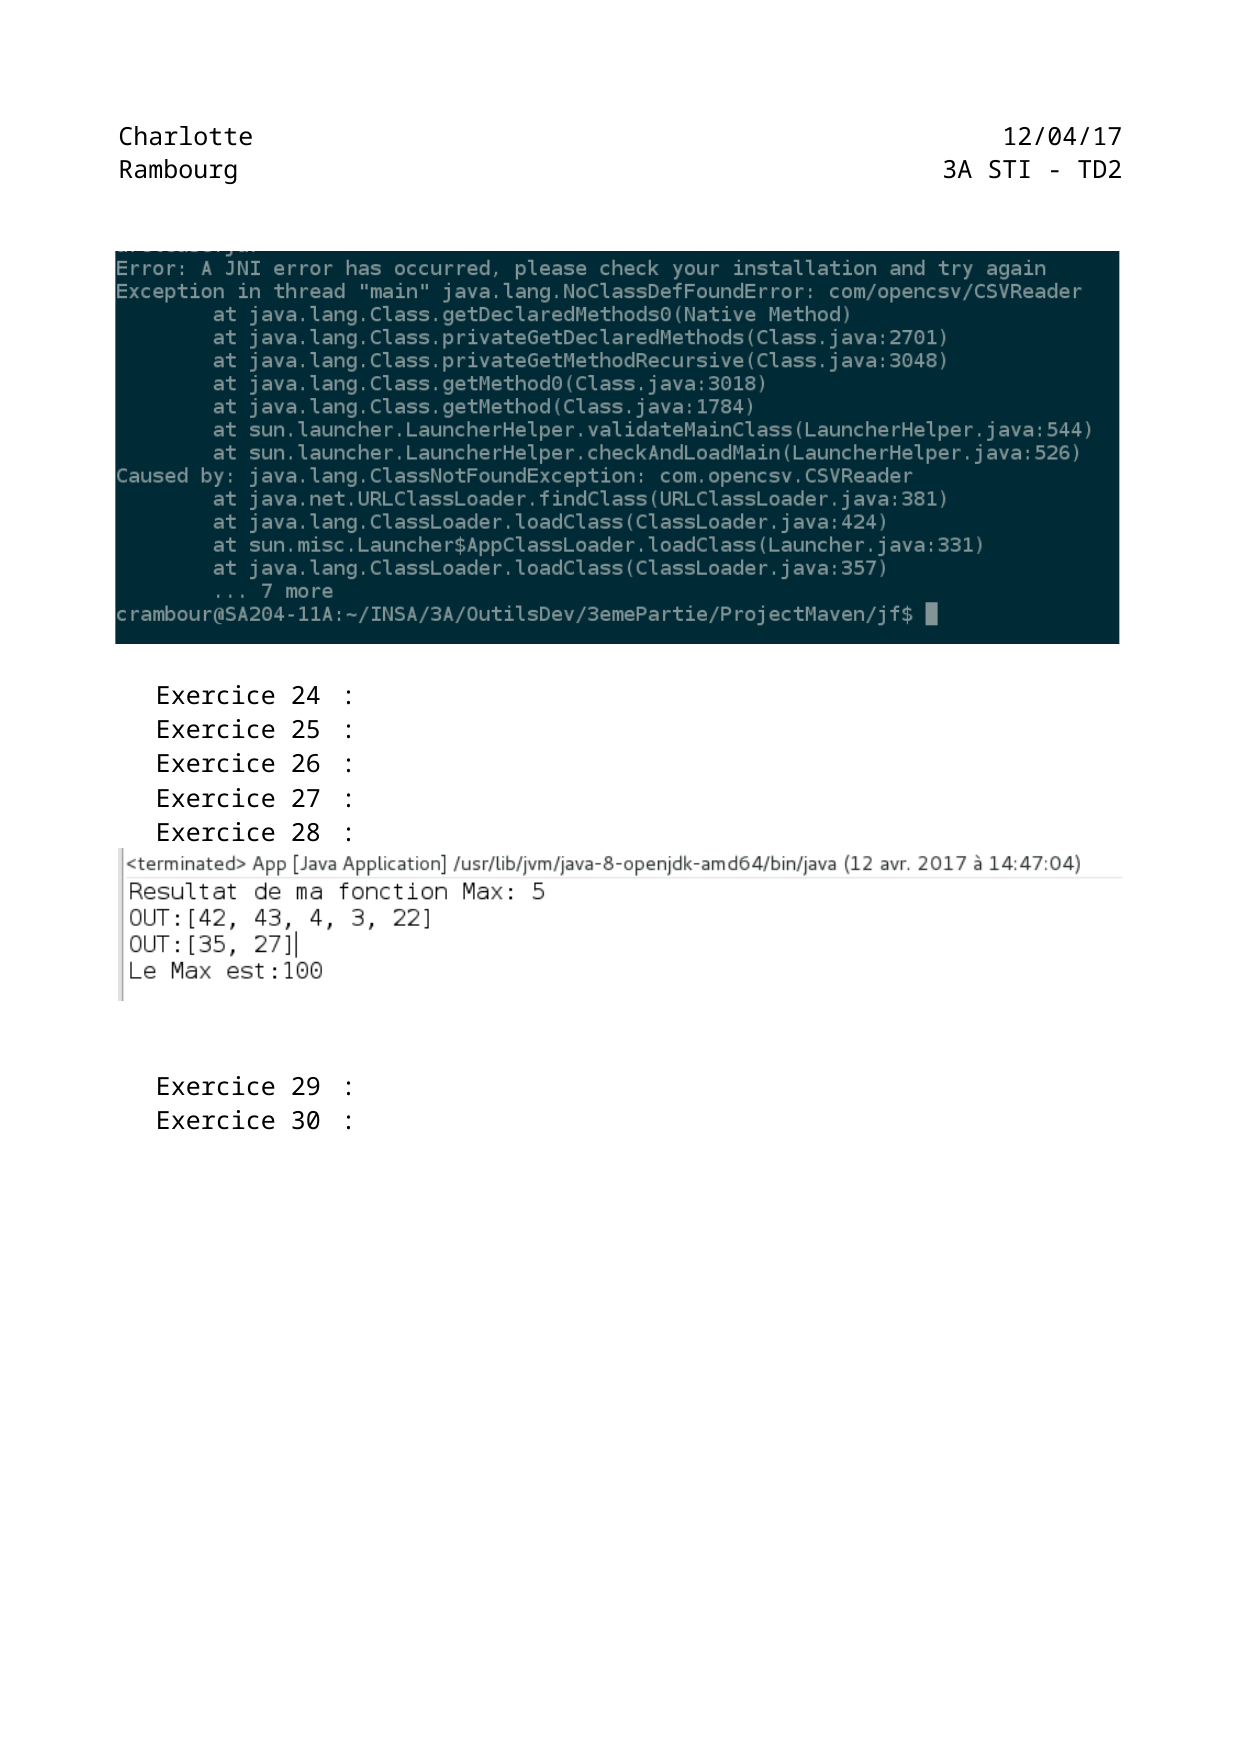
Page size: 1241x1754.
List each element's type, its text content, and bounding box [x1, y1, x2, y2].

picture [806, 495, 815, 505]
picture [770, 329, 778, 344]
picture [637, 288, 646, 298]
picture [504, 400, 513, 413]
picture [420, 607, 428, 623]
picture [287, 311, 296, 321]
picture [251, 426, 259, 436]
picture [746, 449, 755, 459]
picture [226, 354, 235, 367]
picture [347, 426, 355, 436]
picture [711, 357, 718, 367]
picture [263, 357, 272, 367]
picture [613, 610, 634, 620]
picture [263, 495, 272, 505]
list : [156, 746, 1122, 780]
picture [686, 380, 694, 390]
picture [661, 541, 670, 551]
picture [371, 330, 380, 344]
picture [649, 446, 658, 459]
picture [734, 334, 743, 344]
picture [480, 541, 489, 556]
picture [516, 449, 525, 459]
picture [553, 311, 561, 321]
picture [553, 560, 561, 574]
picture [323, 564, 332, 574]
picture [553, 354, 561, 367]
picture [432, 265, 441, 275]
picture [240, 288, 247, 298]
picture [275, 311, 283, 321]
picture [323, 472, 332, 482]
picture [782, 357, 791, 367]
picture [613, 357, 622, 367]
picture [782, 288, 791, 298]
picture [649, 560, 657, 574]
picture [408, 491, 415, 505]
picture [661, 472, 669, 482]
picture [760, 288, 767, 298]
picture [468, 538, 477, 551]
picture [458, 357, 465, 367]
picture [698, 449, 706, 459]
picture [468, 560, 477, 574]
picture [371, 426, 380, 436]
picture [794, 518, 803, 528]
picture [915, 354, 924, 367]
picture [699, 400, 706, 413]
picture [408, 265, 415, 275]
picture [529, 445, 536, 459]
picture [746, 564, 755, 574]
picture [625, 311, 634, 321]
picture [168, 265, 175, 275]
picture [408, 423, 416, 436]
picture [927, 449, 936, 463]
picture [589, 518, 598, 528]
picture [565, 265, 574, 275]
picture [915, 260, 924, 275]
picture [263, 472, 272, 482]
picture [335, 518, 344, 528]
picture [541, 426, 549, 440]
picture [710, 607, 718, 623]
picture [275, 403, 284, 413]
picture [879, 426, 888, 436]
picture [202, 261, 211, 275]
picture [891, 446, 900, 459]
picture [275, 449, 284, 459]
picture [879, 495, 888, 505]
picture [891, 265, 900, 275]
picture [589, 469, 598, 482]
picture [1036, 265, 1045, 275]
picture [698, 561, 706, 574]
picture [746, 495, 755, 505]
picture [541, 491, 548, 505]
picture [178, 468, 187, 482]
picture [226, 446, 235, 459]
picture [251, 357, 256, 371]
picture [371, 307, 380, 321]
picture [553, 472, 560, 482]
picture [818, 311, 827, 321]
picture [649, 514, 657, 528]
picture [867, 607, 875, 623]
picture [867, 357, 876, 367]
picture [335, 541, 343, 551]
picture [541, 518, 549, 528]
picture [855, 445, 864, 459]
picture [301, 288, 308, 298]
picture [323, 288, 332, 298]
list : [156, 1069, 1122, 1103]
picture [577, 307, 586, 321]
picture [325, 265, 332, 275]
picture [287, 472, 296, 482]
picture [613, 403, 622, 413]
picture [468, 445, 477, 459]
picture [444, 607, 453, 620]
picture [893, 426, 900, 436]
picture [831, 357, 836, 371]
picture [553, 331, 561, 344]
picture [806, 306, 815, 321]
picture [649, 426, 658, 436]
picture [263, 518, 272, 528]
picture [722, 518, 731, 528]
picture [637, 354, 647, 367]
picture [794, 607, 803, 620]
picture [602, 472, 610, 482]
picture [711, 426, 719, 436]
picture [673, 564, 682, 574]
picture [770, 472, 779, 482]
picture [444, 380, 453, 394]
picture [142, 610, 151, 620]
picture [311, 288, 320, 298]
picture [468, 265, 477, 275]
picture [323, 518, 332, 528]
picture [589, 334, 597, 344]
picture [383, 541, 392, 551]
picture [661, 518, 670, 528]
picture [939, 288, 948, 298]
picture [408, 446, 416, 459]
picture [311, 352, 319, 367]
picture [528, 541, 537, 551]
picture [347, 380, 356, 394]
picture [915, 426, 924, 436]
picture [710, 449, 719, 459]
picture [710, 472, 719, 482]
picture [855, 561, 864, 574]
picture [371, 541, 380, 551]
picture [734, 472, 743, 482]
picture [818, 541, 826, 551]
picture [843, 561, 851, 574]
picture [951, 288, 960, 298]
picture [444, 288, 449, 302]
picture [710, 377, 719, 390]
picture [529, 260, 536, 275]
picture [528, 354, 537, 367]
picture [432, 515, 441, 528]
picture [964, 265, 972, 279]
picture [541, 541, 549, 551]
picture [637, 306, 646, 321]
picture [649, 403, 658, 413]
picture [881, 449, 888, 459]
picture [323, 357, 332, 367]
picture [806, 260, 814, 275]
picture [770, 538, 779, 551]
picture [673, 445, 682, 459]
picture [698, 357, 706, 367]
picture [710, 537, 717, 551]
picture [384, 399, 391, 413]
picture [712, 265, 718, 275]
picture [698, 515, 706, 528]
picture [1025, 265, 1032, 275]
picture [625, 265, 634, 275]
picture [347, 334, 356, 348]
picture [190, 610, 199, 620]
picture [516, 468, 525, 482]
picture [251, 380, 256, 394]
picture [843, 426, 851, 436]
picture [903, 449, 912, 459]
picture [468, 514, 477, 528]
picture [480, 495, 489, 505]
picture [734, 560, 743, 574]
picture [577, 288, 586, 298]
picture [275, 564, 283, 574]
picture [311, 329, 319, 344]
picture [710, 491, 717, 505]
list : [156, 780, 1122, 814]
picture [565, 515, 574, 528]
picture [287, 564, 296, 574]
picture [1024, 426, 1033, 436]
picture [311, 495, 320, 505]
picture [830, 426, 839, 436]
picture [577, 472, 586, 486]
picture [735, 265, 742, 275]
picture [504, 446, 513, 459]
picture [565, 472, 574, 482]
picture [686, 537, 694, 551]
picture [214, 311, 223, 321]
picture [323, 541, 332, 551]
picture [710, 288, 719, 298]
picture [239, 607, 247, 620]
picture [347, 564, 356, 579]
picture [867, 561, 876, 574]
picture [735, 377, 743, 390]
picture [794, 357, 803, 367]
picture [843, 469, 852, 482]
picture [480, 288, 489, 298]
picture [492, 357, 501, 367]
picture [577, 357, 586, 367]
picture [649, 260, 657, 275]
picture [432, 426, 441, 436]
picture [589, 426, 598, 436]
picture [541, 607, 549, 620]
picture [468, 495, 477, 505]
picture [685, 265, 694, 275]
picture [287, 587, 308, 597]
picture [673, 518, 682, 528]
picture [627, 541, 634, 551]
picture [528, 469, 537, 482]
picture [154, 472, 163, 482]
picture [300, 607, 308, 620]
picture [637, 515, 646, 528]
picture [673, 283, 681, 298]
picture [1048, 446, 1057, 459]
picture [966, 426, 972, 436]
picture [132, 610, 139, 620]
picture [927, 422, 935, 436]
picture [734, 283, 743, 298]
picture [879, 610, 884, 625]
picture [988, 284, 996, 298]
picture [218, 608, 223, 619]
picture [734, 541, 743, 551]
picture [347, 449, 355, 459]
picture [953, 265, 960, 274]
picture [456, 539, 464, 546]
picture [601, 445, 610, 459]
picture [373, 607, 380, 620]
picture [891, 606, 899, 620]
picture [504, 283, 512, 298]
picture [734, 446, 743, 459]
picture [565, 400, 574, 413]
picture [553, 514, 561, 528]
picture [794, 491, 803, 505]
picture [577, 560, 584, 574]
picture [627, 334, 634, 344]
picture [770, 495, 779, 505]
picture [214, 495, 223, 505]
picture [746, 610, 755, 620]
picture [806, 449, 815, 459]
picture [589, 311, 598, 321]
picture [238, 261, 247, 275]
picture [988, 265, 996, 275]
picture [384, 468, 391, 482]
picture [436, 469, 441, 482]
picture [408, 380, 416, 390]
picture [915, 445, 923, 459]
picture [806, 423, 815, 436]
picture [806, 607, 815, 620]
picture [661, 380, 670, 390]
picture [287, 495, 296, 505]
picture [420, 449, 429, 459]
picture [504, 538, 513, 551]
picture [772, 288, 779, 298]
picture [736, 610, 743, 620]
picture [613, 288, 622, 298]
picture [541, 449, 549, 463]
picture [226, 607, 235, 620]
picture [734, 423, 743, 436]
picture [1060, 423, 1069, 436]
picture [214, 357, 223, 367]
picture [685, 492, 694, 505]
picture [396, 357, 404, 367]
picture [589, 541, 598, 551]
picture [408, 357, 416, 367]
picture [565, 495, 574, 505]
picture [541, 357, 549, 367]
picture [734, 357, 743, 367]
picture [698, 288, 706, 298]
picture [710, 564, 719, 574]
picture [830, 449, 839, 459]
picture [939, 449, 948, 459]
picture [408, 564, 416, 574]
picture [722, 472, 731, 486]
picture [154, 265, 163, 275]
picture [589, 449, 597, 459]
picture [855, 515, 864, 528]
picture [698, 311, 706, 321]
picture [275, 380, 284, 390]
picture [687, 610, 694, 620]
picture [516, 606, 524, 620]
picture [118, 848, 1123, 1001]
picture [686, 518, 694, 528]
picture [589, 492, 598, 505]
picture [323, 495, 332, 505]
picture [939, 261, 948, 275]
picture [154, 288, 163, 298]
picture [953, 449, 960, 459]
picture [794, 260, 802, 275]
picture [214, 541, 223, 551]
picture [154, 606, 175, 620]
picture [311, 306, 319, 321]
picture [289, 265, 296, 275]
picture [504, 495, 513, 505]
picture [722, 330, 731, 344]
picture [818, 426, 827, 436]
picture [782, 610, 790, 620]
picture [408, 288, 417, 298]
picture [626, 426, 634, 436]
picture [408, 472, 416, 482]
picture [226, 400, 235, 413]
picture [480, 564, 489, 574]
picture [468, 377, 477, 390]
picture [214, 518, 223, 528]
picture [468, 469, 477, 482]
picture [480, 518, 489, 528]
picture [649, 357, 658, 367]
picture [204, 610, 211, 620]
picture [903, 423, 912, 436]
picture [214, 288, 223, 298]
picture [637, 607, 646, 620]
picture [480, 400, 489, 413]
picture [577, 491, 586, 505]
picture [468, 288, 477, 298]
picture [226, 377, 235, 390]
picture [263, 449, 272, 459]
picture [287, 518, 296, 528]
picture [287, 283, 296, 298]
picture [446, 265, 453, 275]
picture [456, 449, 464, 459]
picture [685, 446, 694, 459]
picture [806, 541, 815, 551]
picture [807, 564, 815, 574]
picture [504, 472, 513, 482]
picture [323, 587, 332, 597]
picture [516, 376, 525, 390]
picture [371, 400, 380, 413]
picture [456, 492, 465, 505]
picture [275, 607, 284, 620]
picture [577, 265, 586, 275]
picture [339, 357, 344, 367]
picture [674, 607, 682, 620]
picture [685, 284, 694, 298]
picture [396, 541, 404, 551]
picture [528, 518, 537, 528]
picture [371, 377, 380, 390]
picture [613, 334, 622, 344]
picture [528, 311, 537, 321]
picture [178, 610, 187, 620]
picture [420, 357, 429, 367]
picture [673, 492, 683, 505]
picture [565, 538, 574, 551]
picture [661, 403, 670, 413]
picture [758, 610, 764, 625]
picture [673, 541, 682, 551]
picture [698, 538, 706, 551]
picture [166, 288, 175, 302]
picture [469, 357, 477, 367]
picture [339, 311, 344, 321]
picture [323, 334, 332, 344]
picture [444, 426, 453, 436]
picture [577, 514, 585, 528]
picture [903, 608, 911, 615]
picture [251, 334, 256, 348]
picture [301, 265, 308, 275]
picture [275, 518, 283, 528]
picture [494, 518, 501, 528]
picture [528, 330, 537, 344]
picture [480, 307, 489, 321]
picture [601, 564, 610, 574]
picture [964, 284, 972, 300]
picture [492, 403, 501, 413]
picture [867, 334, 876, 344]
picture [444, 564, 453, 574]
picture [432, 495, 441, 505]
picture [661, 449, 670, 459]
picture [468, 422, 477, 436]
picture [492, 334, 501, 344]
picture [577, 399, 584, 413]
picture [698, 329, 706, 344]
picture [299, 445, 307, 459]
picture [516, 399, 525, 413]
picture [661, 330, 670, 344]
picture [1024, 288, 1033, 298]
picture [796, 288, 803, 297]
picture [456, 546, 465, 551]
picture [625, 288, 634, 298]
picture [516, 560, 524, 574]
picture [456, 426, 464, 436]
picture [505, 610, 513, 620]
picture [360, 607, 368, 622]
picture [1036, 446, 1045, 459]
picture [444, 472, 453, 482]
picture [758, 265, 767, 275]
picture [867, 472, 876, 482]
picture [335, 449, 344, 459]
picture [420, 495, 429, 505]
picture [214, 334, 223, 344]
picture [408, 607, 416, 620]
picture [613, 422, 621, 436]
picture [1000, 426, 1009, 436]
picture [456, 607, 465, 623]
picture [589, 375, 597, 390]
picture [746, 311, 755, 321]
picture [458, 265, 465, 275]
picture [855, 265, 864, 275]
picture [311, 468, 319, 482]
picture [494, 426, 501, 436]
picture [951, 538, 960, 551]
picture [879, 541, 884, 556]
picture [528, 380, 537, 390]
picture [758, 426, 767, 436]
picture [408, 541, 415, 551]
picture [770, 352, 778, 367]
picture [685, 472, 695, 482]
picture [673, 472, 682, 482]
picture [384, 352, 391, 367]
picture [1012, 426, 1021, 436]
picture [685, 423, 694, 436]
picture [601, 518, 610, 528]
picture [855, 288, 865, 298]
picture [1012, 449, 1021, 459]
picture [661, 288, 670, 298]
picture [504, 354, 513, 367]
picture [782, 311, 791, 321]
picture [601, 329, 609, 344]
picture [1012, 265, 1021, 275]
picture [420, 472, 429, 482]
picture [601, 308, 610, 321]
picture [710, 518, 719, 528]
picture [480, 334, 489, 344]
picture [589, 403, 598, 413]
picture [528, 610, 537, 620]
picture [420, 380, 429, 390]
picture [831, 334, 836, 348]
picture [613, 306, 622, 321]
picture [323, 380, 332, 390]
picture [891, 354, 900, 367]
picture [347, 403, 356, 417]
picture [891, 541, 900, 551]
picture [214, 426, 223, 436]
picture [396, 380, 404, 390]
picture [1060, 288, 1069, 298]
picture [226, 331, 235, 344]
picture [251, 403, 256, 417]
picture [311, 514, 319, 528]
picture [480, 377, 489, 390]
picture [251, 288, 259, 298]
picture [456, 469, 465, 482]
picture [565, 307, 574, 321]
picture [601, 283, 609, 298]
picture [698, 265, 706, 275]
picture [275, 426, 284, 436]
picture [359, 265, 368, 275]
picture [339, 334, 344, 344]
picture [118, 610, 125, 620]
picture [516, 426, 525, 436]
picture [782, 426, 791, 436]
picture [843, 515, 851, 528]
picture [857, 541, 863, 551]
picture [939, 426, 948, 440]
picture [710, 400, 718, 413]
picture [263, 380, 272, 390]
picture [625, 380, 634, 390]
picture [988, 426, 993, 440]
picture [214, 449, 223, 459]
picture [673, 357, 682, 367]
picture [601, 265, 609, 275]
picture [746, 377, 755, 390]
picture [867, 515, 876, 528]
picture [855, 610, 864, 620]
picture [637, 422, 646, 436]
picture [746, 472, 755, 482]
picture [758, 492, 767, 505]
picture [359, 445, 368, 459]
picture [383, 560, 391, 574]
picture [759, 449, 767, 459]
picture [649, 284, 658, 298]
picture [760, 518, 767, 528]
picture [480, 449, 489, 459]
picture [806, 357, 815, 367]
picture [251, 472, 256, 486]
picture [915, 541, 924, 551]
picture [226, 261, 233, 275]
picture [927, 354, 936, 367]
picture [637, 561, 646, 574]
picture [903, 288, 912, 298]
picture [843, 495, 848, 510]
picture [774, 449, 779, 459]
picture [1000, 265, 1009, 279]
picture [432, 469, 436, 482]
picture [625, 449, 633, 459]
picture [905, 472, 912, 482]
picture [444, 518, 453, 528]
picture [420, 537, 429, 551]
picture [214, 564, 223, 574]
picture [263, 584, 271, 597]
picture [830, 288, 838, 298]
picture [528, 403, 537, 413]
picture [432, 449, 441, 459]
list : [156, 814, 1122, 848]
picture [251, 449, 259, 459]
picture [371, 265, 380, 275]
picture [867, 449, 876, 459]
picture [263, 334, 272, 344]
picture [601, 426, 610, 436]
picture [674, 265, 682, 279]
picture [965, 538, 972, 551]
picture [734, 514, 743, 528]
picture [1048, 423, 1057, 436]
picture [698, 492, 706, 505]
picture [492, 491, 501, 505]
picture [577, 334, 586, 344]
picture [516, 514, 524, 528]
picture [649, 311, 658, 321]
picture [613, 495, 622, 505]
picture [311, 426, 320, 436]
picture [420, 311, 429, 321]
picture [903, 541, 912, 551]
picture [903, 492, 912, 505]
picture [867, 495, 876, 505]
picture [251, 518, 256, 533]
picture [396, 518, 404, 528]
picture [782, 564, 788, 579]
list : [156, 678, 1122, 712]
picture [688, 357, 694, 367]
picture [323, 449, 328, 459]
picture [661, 564, 670, 574]
picture [673, 426, 682, 436]
picture [408, 403, 416, 413]
picture [567, 449, 574, 459]
picture [444, 449, 453, 459]
picture [553, 377, 561, 390]
picture [821, 495, 827, 505]
picture [263, 426, 272, 436]
picture [420, 426, 429, 436]
picture [734, 311, 743, 321]
picture [494, 449, 501, 459]
picture [915, 330, 924, 344]
picture [492, 380, 501, 390]
picture [132, 265, 139, 275]
picture [396, 403, 404, 413]
picture [758, 472, 766, 482]
picture [313, 587, 320, 597]
picture [577, 607, 585, 623]
picture [480, 357, 489, 367]
picture [275, 541, 284, 551]
picture [760, 377, 764, 392]
picture [529, 422, 536, 436]
picture [191, 288, 199, 298]
picture [397, 288, 404, 298]
picture [458, 334, 465, 344]
picture [118, 469, 126, 482]
picture [299, 422, 307, 436]
picture [494, 564, 501, 574]
picture [746, 265, 755, 275]
picture [118, 284, 127, 298]
picture [722, 357, 731, 367]
picture [214, 403, 223, 413]
picture [371, 561, 380, 574]
picture [589, 284, 598, 298]
picture [976, 449, 981, 463]
picture [589, 354, 598, 367]
picture [649, 329, 658, 344]
picture [565, 354, 574, 367]
picture [541, 564, 549, 574]
picture [891, 330, 900, 344]
picture [432, 541, 441, 551]
picture [806, 334, 815, 344]
picture [468, 400, 477, 413]
picture [927, 288, 935, 298]
picture [142, 472, 151, 482]
picture [710, 334, 719, 344]
picture [359, 422, 368, 436]
picture [311, 375, 319, 390]
picture [661, 357, 669, 367]
picture [456, 518, 465, 528]
picture [408, 518, 416, 528]
picture [782, 472, 791, 482]
picture [420, 518, 429, 528]
picture [420, 403, 429, 413]
picture [686, 564, 694, 574]
picture [312, 541, 320, 551]
picture [891, 472, 900, 482]
picture [226, 515, 235, 528]
picture [299, 541, 309, 551]
picture [444, 357, 453, 371]
picture [351, 265, 356, 275]
picture [541, 334, 549, 344]
picture [335, 472, 344, 482]
picture [214, 380, 223, 390]
picture [251, 495, 256, 510]
picture [468, 308, 477, 321]
picture [1048, 283, 1057, 298]
picture [601, 491, 609, 505]
picture [456, 288, 465, 298]
picture [843, 334, 851, 344]
picture [794, 564, 803, 574]
picture [359, 538, 368, 551]
picture [734, 495, 743, 505]
picture [386, 426, 392, 436]
picture [371, 469, 380, 482]
picture [843, 449, 850, 459]
picture [903, 354, 912, 367]
picture [323, 426, 328, 436]
picture [541, 399, 549, 413]
picture [915, 288, 924, 298]
picture [903, 615, 912, 620]
picture [456, 380, 465, 390]
picture [589, 564, 598, 574]
picture [456, 403, 465, 413]
picture [831, 469, 839, 482]
picture [722, 495, 731, 505]
picture [722, 400, 731, 413]
picture [263, 564, 272, 574]
picture [504, 377, 513, 390]
picture [528, 564, 537, 574]
picture [202, 468, 211, 482]
picture [722, 445, 731, 459]
picture [613, 449, 622, 459]
picture [226, 492, 235, 505]
picture [601, 610, 610, 620]
picture [516, 537, 524, 551]
picture [130, 288, 138, 298]
picture [843, 610, 851, 620]
picture [830, 537, 839, 551]
picture [446, 541, 453, 551]
picture [843, 357, 851, 367]
picture [420, 334, 429, 344]
picture [879, 288, 888, 298]
picture [144, 265, 151, 275]
picture [516, 357, 525, 367]
picture [516, 265, 525, 279]
picture [661, 492, 670, 505]
picture [649, 610, 658, 620]
picture [673, 334, 682, 344]
picture [492, 541, 501, 556]
picture [118, 261, 126, 275]
picture [794, 541, 803, 551]
picture [855, 495, 864, 505]
picture [396, 334, 404, 344]
picture [480, 260, 489, 275]
picture [818, 265, 827, 275]
picture [723, 311, 730, 321]
picture [928, 492, 936, 505]
picture [915, 492, 924, 505]
picture [252, 261, 259, 275]
picture [831, 610, 839, 620]
picture [383, 607, 392, 620]
picture [263, 607, 272, 620]
picture [226, 307, 235, 321]
picture [577, 377, 586, 390]
picture [613, 541, 622, 551]
picture [396, 311, 404, 321]
picture [1012, 284, 1021, 298]
picture [541, 288, 549, 302]
picture [818, 610, 827, 620]
picture [794, 334, 803, 344]
picture [818, 518, 827, 528]
picture [855, 334, 863, 344]
picture [371, 515, 380, 528]
picture [311, 449, 320, 459]
picture [818, 564, 827, 574]
picture [263, 403, 272, 413]
picture [661, 423, 670, 436]
picture [855, 426, 862, 436]
picture [686, 331, 694, 344]
picture [553, 426, 561, 436]
picture [432, 561, 441, 574]
picture [710, 307, 718, 321]
picture [444, 495, 453, 505]
picture [855, 472, 864, 482]
picture [287, 357, 296, 367]
picture [637, 265, 645, 275]
picture [166, 472, 175, 482]
picture [613, 260, 622, 275]
picture [649, 537, 657, 551]
picture [951, 426, 960, 436]
picture [227, 561, 235, 574]
picture [722, 377, 731, 390]
picture [339, 380, 344, 390]
picture [589, 607, 598, 620]
picture [770, 262, 779, 275]
picture [420, 564, 429, 574]
picture [746, 284, 755, 298]
picture [601, 352, 610, 367]
picture [517, 306, 524, 321]
picture [516, 334, 525, 344]
picture [758, 354, 767, 367]
picture [408, 311, 416, 321]
picture [347, 311, 356, 325]
picture [748, 399, 752, 415]
picture [275, 495, 284, 505]
picture [335, 564, 344, 574]
picture [542, 472, 548, 482]
picture [312, 607, 320, 620]
picture [543, 311, 549, 321]
picture [613, 518, 622, 528]
picture [722, 541, 731, 551]
picture [567, 426, 574, 436]
picture [251, 564, 256, 579]
picture [396, 492, 404, 505]
picture [988, 449, 996, 459]
picture [625, 472, 634, 482]
picture [637, 495, 646, 505]
picture [396, 265, 404, 275]
picture [335, 492, 344, 505]
picture [674, 380, 682, 390]
picture [263, 311, 272, 321]
picture [625, 495, 634, 505]
picture [760, 564, 767, 574]
picture [275, 284, 284, 298]
picture [843, 541, 851, 551]
picture [746, 422, 754, 436]
picture [384, 375, 391, 390]
picture [335, 426, 344, 436]
picture [275, 472, 284, 482]
picture [698, 426, 706, 436]
picture [1000, 284, 1008, 298]
picture [287, 403, 296, 413]
picture [251, 607, 259, 620]
picture [553, 610, 561, 620]
picture [649, 380, 655, 394]
picture [456, 311, 465, 321]
picture [770, 610, 779, 620]
picture [867, 284, 875, 300]
picture [698, 610, 706, 620]
picture [1072, 423, 1081, 436]
picture [975, 284, 984, 298]
picture [879, 468, 888, 482]
picture [926, 603, 937, 625]
picture [468, 607, 477, 620]
picture [928, 330, 936, 344]
picture [673, 403, 682, 413]
picture [770, 426, 779, 436]
picture [782, 541, 791, 551]
picture [746, 541, 755, 551]
picture [480, 472, 489, 482]
picture [565, 330, 574, 344]
picture [504, 311, 512, 321]
picture [601, 537, 610, 551]
picture [664, 610, 670, 620]
picture [519, 495, 525, 505]
picture [818, 449, 827, 459]
picture [371, 288, 392, 298]
picture [565, 610, 573, 620]
picture [492, 311, 501, 321]
picture [613, 564, 622, 574]
picture [782, 265, 791, 275]
picture [251, 541, 259, 551]
picture [867, 265, 876, 275]
picture [347, 518, 356, 533]
picture [420, 265, 427, 275]
picture [1074, 288, 1081, 298]
picture [613, 472, 622, 482]
picture [504, 331, 513, 344]
picture [323, 311, 332, 321]
picture [311, 265, 320, 275]
picture [227, 538, 235, 551]
picture [432, 607, 441, 620]
picture [384, 329, 391, 344]
picture [323, 403, 332, 413]
picture [335, 403, 344, 413]
picture [541, 265, 549, 275]
picture [637, 334, 646, 344]
picture [565, 284, 574, 298]
picture [818, 469, 827, 482]
picture [722, 607, 731, 620]
picture [202, 288, 211, 298]
picture [371, 354, 380, 367]
picture [408, 334, 416, 344]
picture [830, 306, 839, 321]
picture [359, 492, 368, 505]
picture [444, 403, 453, 417]
picture [613, 380, 622, 390]
picture [553, 541, 561, 551]
picture [142, 288, 150, 298]
picture [469, 334, 477, 344]
picture [226, 423, 235, 436]
picture [1060, 446, 1069, 459]
picture [637, 403, 643, 417]
picture [722, 564, 731, 574]
picture [782, 495, 791, 505]
picture [287, 380, 296, 390]
picture [734, 400, 742, 413]
picture [251, 311, 256, 325]
picture [371, 492, 392, 505]
picture [480, 610, 489, 620]
picture [541, 376, 549, 390]
picture [844, 265, 851, 275]
picture [287, 334, 296, 344]
picture [758, 330, 767, 344]
picture [396, 607, 404, 620]
picture [628, 514, 632, 529]
list : [156, 712, 1122, 746]
picture [130, 472, 139, 482]
picture [903, 330, 912, 344]
picture [794, 446, 803, 459]
picture [806, 518, 815, 528]
picture [891, 288, 900, 302]
picture [275, 357, 284, 367]
picture [831, 261, 839, 275]
picture [347, 357, 356, 371]
picture [384, 306, 391, 321]
picture [661, 307, 670, 321]
picture [323, 607, 332, 620]
picture [628, 560, 632, 575]
picture [444, 334, 453, 348]
picture [553, 449, 561, 459]
picture [528, 288, 537, 298]
picture [554, 495, 561, 505]
picture [396, 564, 404, 574]
picture [371, 449, 380, 459]
picture [311, 560, 319, 574]
picture [601, 403, 610, 413]
picture [867, 422, 876, 436]
picture [311, 399, 319, 413]
picture [685, 307, 694, 321]
picture [565, 561, 574, 574]
picture [1036, 288, 1045, 298]
picture [214, 610, 219, 624]
picture [843, 288, 851, 298]
picture [722, 288, 731, 298]
picture [601, 380, 610, 390]
picture [770, 307, 779, 321]
picture [444, 311, 453, 325]
picture [625, 352, 634, 367]
picture [178, 285, 187, 298]
picture [785, 445, 789, 461]
picture [903, 265, 912, 275]
picture [782, 334, 791, 344]
picture [516, 288, 525, 298]
picture [722, 426, 731, 436]
picture [504, 423, 513, 436]
picture [275, 265, 284, 275]
picture [263, 541, 272, 551]
picture [396, 472, 404, 482]
picture [214, 472, 223, 486]
picture [456, 564, 465, 574]
picture [794, 308, 803, 321]
picture [761, 537, 765, 552]
picture [275, 334, 283, 344]
picture [335, 283, 344, 298]
picture [1000, 449, 1008, 459]
picture [347, 472, 356, 486]
picture [553, 265, 561, 275]
picture [806, 469, 815, 482]
picture [383, 514, 391, 528]
picture [637, 445, 645, 459]
picture [480, 426, 489, 436]
picture [746, 518, 755, 528]
picture [492, 472, 501, 482]
picture [855, 357, 863, 367]
picture [386, 449, 392, 459]
picture [577, 541, 586, 551]
picture [782, 518, 788, 533]
picture [939, 538, 948, 551]
picture [492, 607, 501, 620]
list : [156, 1103, 1122, 1137]
